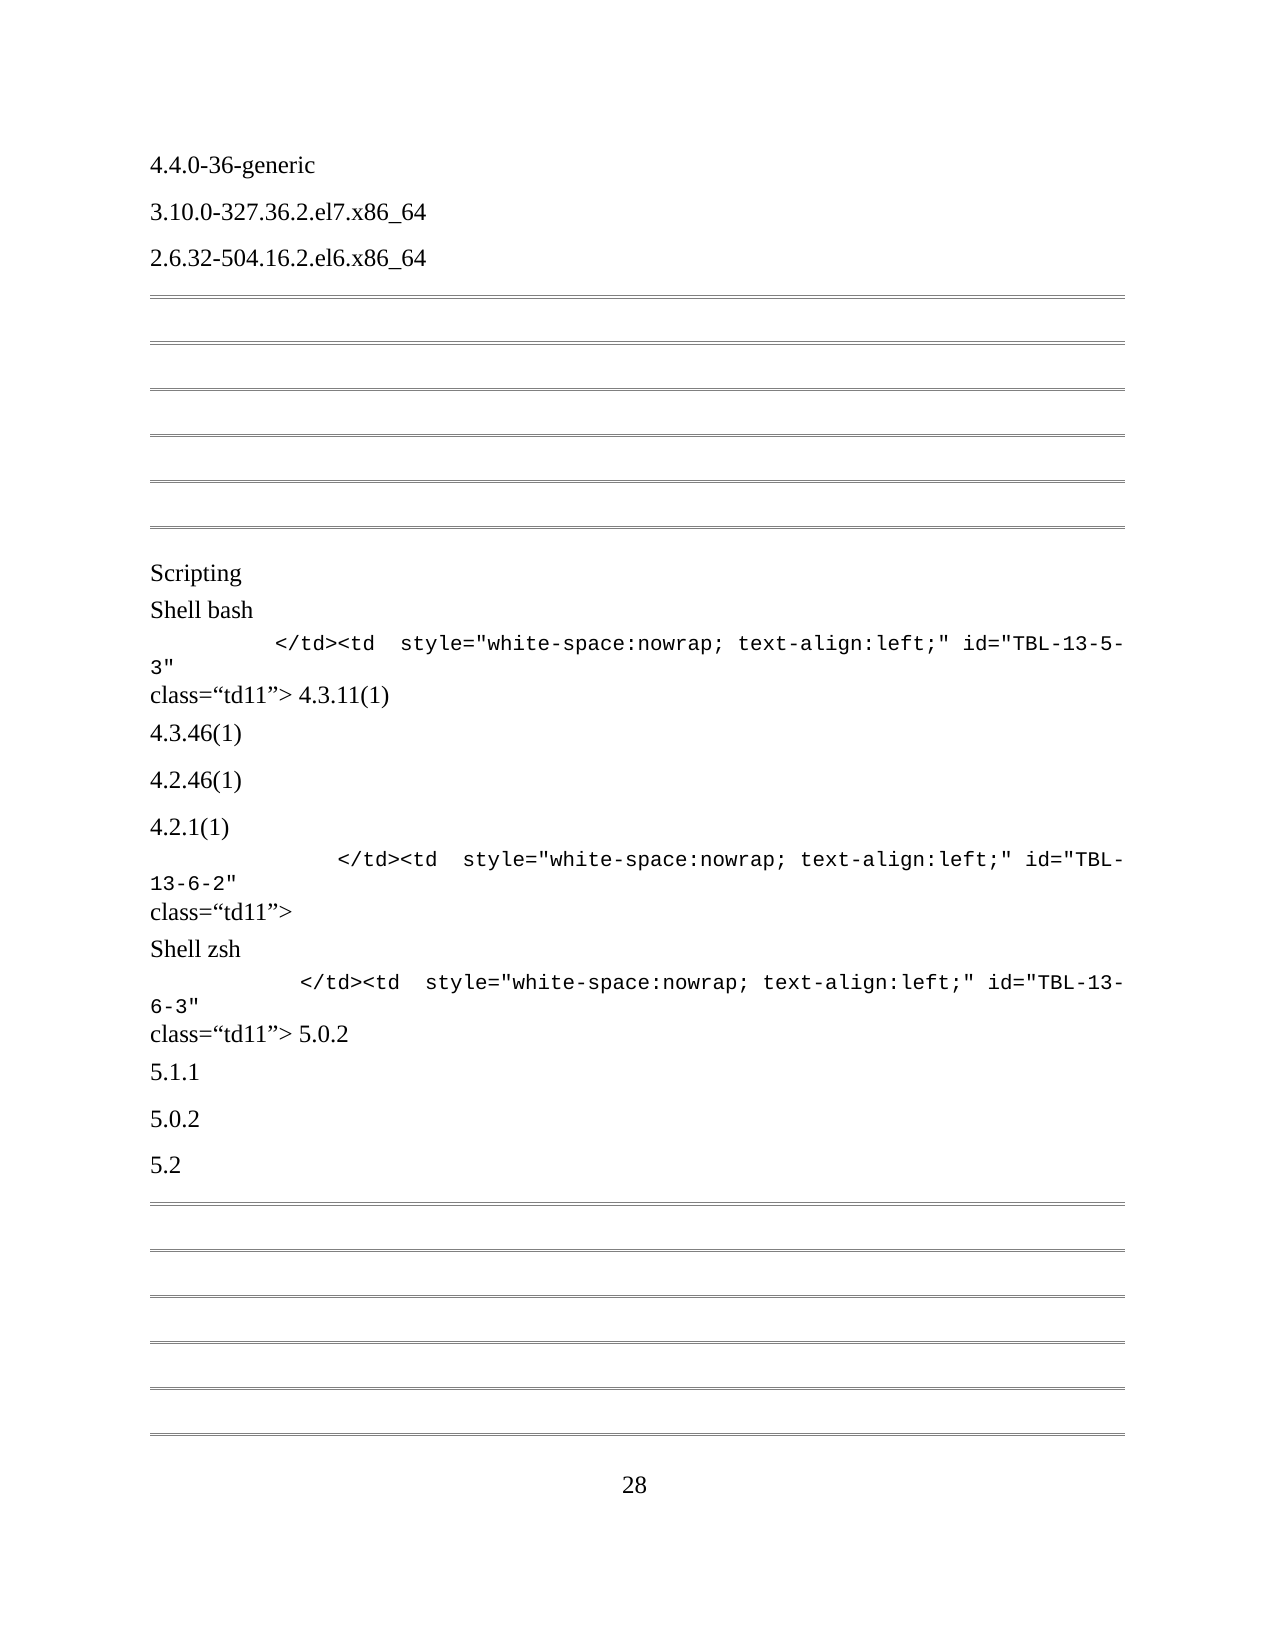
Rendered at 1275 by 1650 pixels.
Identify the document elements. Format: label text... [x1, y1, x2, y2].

text Shell bash [150, 596, 1125, 624]
text 2.6.32-504.16.2.el6.x86_64 [150, 243, 1125, 272]
text 3.10.0-327.36.2.el7.x86_64 [150, 197, 1125, 225]
text 5.0.2 [150, 1104, 1125, 1132]
text class=“td11”> 5.0.2 [150, 1019, 1125, 1048]
text </td><td style="white-space:nowrap; text-align:left;" id="TBL-13-6-3" [150, 972, 1125, 1019]
text 5.1.1 [150, 1057, 1125, 1086]
text 4.2.1(1) [150, 812, 1125, 840]
text </td><td style="white-space:nowrap; text-align:left;" id="TBL-13-5-3" [150, 633, 1125, 681]
text 4.2.46(1) [150, 765, 1125, 794]
text Scripting [150, 558, 1125, 587]
text class=“td11”> [150, 897, 1125, 925]
text 4.4.0-36-generic [150, 150, 1125, 179]
text class=“td11”> 4.3.11(1) [150, 681, 1125, 709]
text </td><td style="white-space:nowrap; text-align:left;" id="TBL-13-6-2" [150, 849, 1125, 897]
text 4.3.46(1) [150, 718, 1125, 747]
text Shell zsh [150, 934, 1125, 963]
text 5.2 [150, 1150, 1125, 1179]
